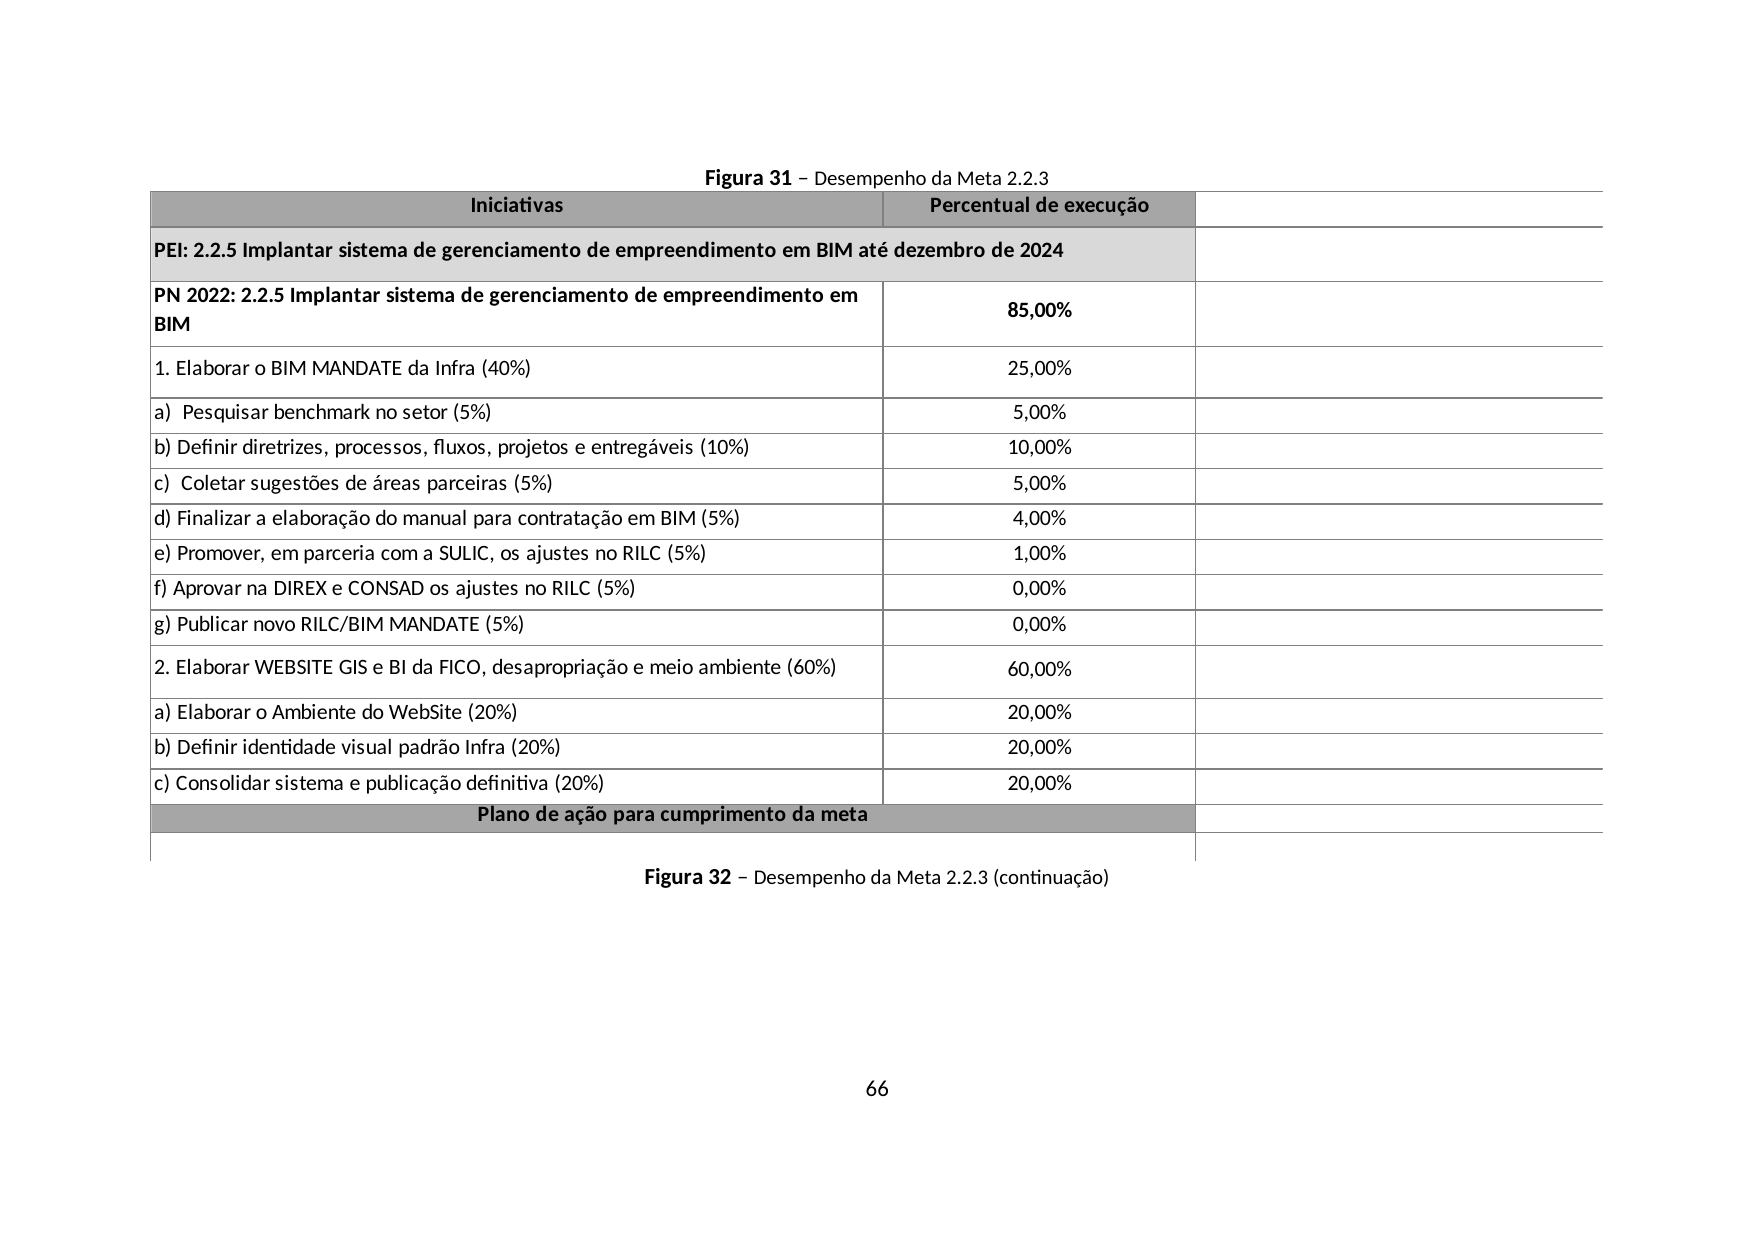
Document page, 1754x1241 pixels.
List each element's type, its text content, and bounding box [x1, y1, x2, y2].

text Figura 32 – Desempenho da Meta 2.2.3 (continuação) [150, 862, 1604, 890]
text Figura 31 – Desempenho da Meta 2.2.3 [150, 163, 1604, 191]
